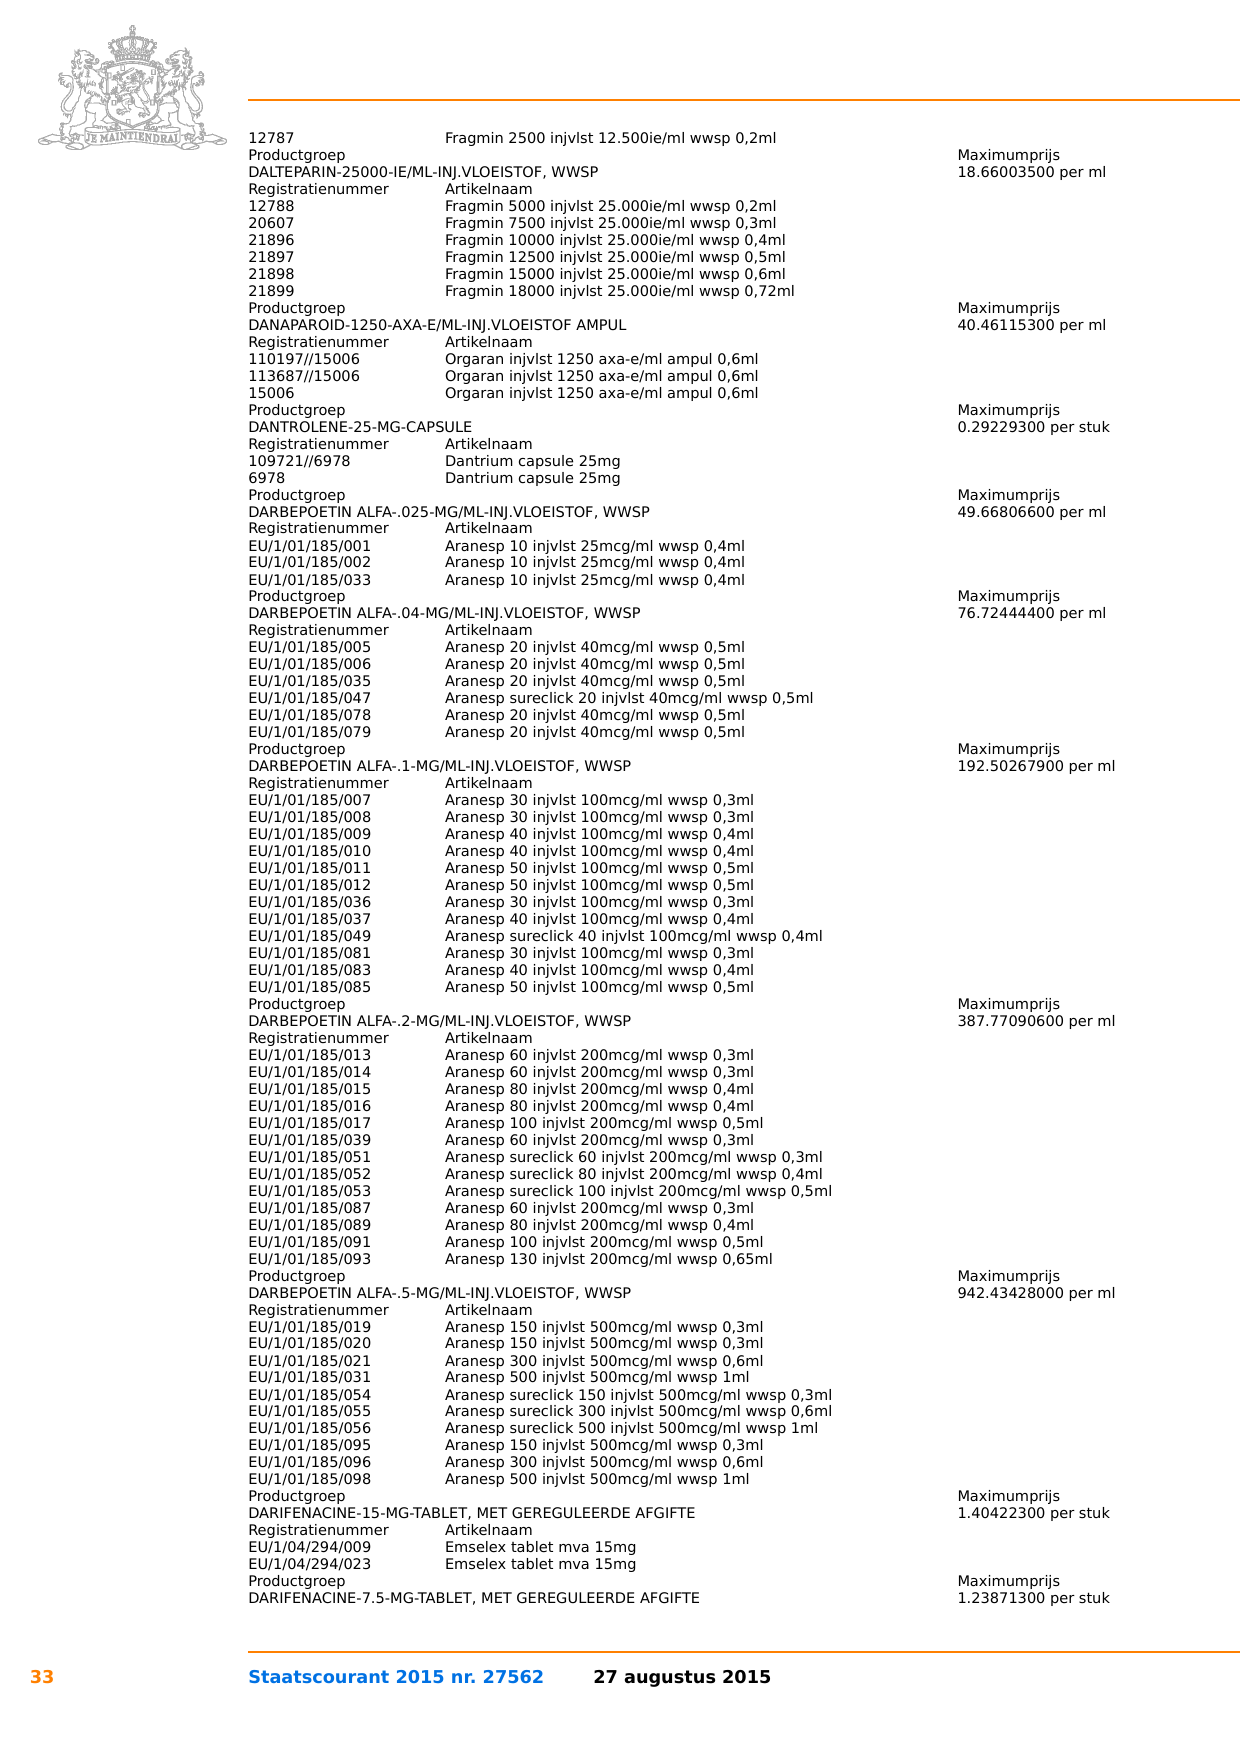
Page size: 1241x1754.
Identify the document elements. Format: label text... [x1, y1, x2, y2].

table_cell Aranesp 20 injvlst 40mcg/ml wwsp 0,5ml [439, 673, 951, 690]
table_cell Fragmin 2500 injvlst 12.500ie/ml wwsp 0,2ml [439, 130, 951, 147]
table_cell 109721//6978 [248, 453, 439, 469]
table_cell Productgroep [248, 1268, 439, 1284]
table_cell EU/1/01/185/083 [248, 962, 439, 979]
table_cell Artikelnaam [439, 1301, 951, 1318]
table_cell DARBEPOETIN ALFA-.5-MG/ML-INJ.VLOEISTOF, WWSP [248, 1285, 951, 1301]
table_cell EU/1/01/185/093 [248, 1251, 439, 1267]
table_cell [951, 453, 1163, 469]
table_cell Aranesp 30 injvlst 100mcg/ml wwsp 0,3ml [439, 792, 951, 809]
table_cell Aranesp 50 injvlst 100mcg/ml wwsp 0,5ml [439, 877, 951, 894]
table_cell EU/1/01/185/014 [248, 1064, 439, 1081]
table_cell Registratienummer [248, 622, 439, 639]
table_cell EU/1/01/185/051 [248, 1149, 439, 1166]
table_cell [951, 520, 1163, 537]
table_cell EU/1/01/185/098 [248, 1471, 439, 1488]
table_cell Aranesp sureclick 60 injvlst 200mcg/ml wwsp 0,3ml [439, 1149, 951, 1166]
table_cell EU/1/01/185/039 [248, 1132, 439, 1149]
table_cell [439, 1488, 951, 1505]
table_cell EU/1/01/185/012 [248, 877, 439, 894]
table_cell Artikelnaam [439, 436, 951, 452]
table_cell Registratienummer [248, 1301, 439, 1318]
table_cell Maximumprijs [951, 1488, 1163, 1505]
table_cell EU/1/01/185/002 [248, 554, 439, 571]
table_cell [951, 673, 1163, 690]
table_cell EU/1/01/185/015 [248, 1081, 439, 1098]
table_cell EU/1/01/185/036 [248, 894, 439, 911]
table_cell Maximumprijs [951, 300, 1163, 317]
table_cell [951, 283, 1163, 300]
table_cell Productgroep [248, 147, 439, 164]
table_cell Productgroep [248, 300, 439, 317]
table_cell Aranesp 60 injvlst 200mcg/ml wwsp 0,3ml [439, 1064, 951, 1081]
table_cell [439, 486, 951, 503]
table_cell Registratienummer [248, 775, 439, 792]
table_cell [951, 1471, 1163, 1488]
table_cell [951, 554, 1163, 571]
table_cell EU/1/01/185/006 [248, 656, 439, 673]
table_cell Orgaran injvlst 1250 axa-e/ml ampul 0,6ml [439, 385, 951, 402]
table_cell 20607 [248, 215, 439, 232]
table_cell DARBEPOETIN ALFA-.025-MG/ML-INJ.VLOEISTOF, WWSP [248, 504, 951, 520]
table_cell [951, 1030, 1163, 1047]
table_cell EU/1/01/185/031 [248, 1369, 439, 1386]
table_cell DANTROLENE-25-MG-CAPSULE [248, 419, 951, 436]
table_cell [951, 1539, 1163, 1556]
table_cell Aranesp 50 injvlst 100mcg/ml wwsp 0,5ml [439, 860, 951, 877]
table_cell Aranesp 10 injvlst 25mcg/ml wwsp 0,4ml [439, 554, 951, 571]
table_cell EU/1/04/294/009 [248, 1539, 439, 1556]
table_cell [951, 1301, 1163, 1318]
table_cell [951, 1098, 1163, 1115]
table_cell [951, 351, 1163, 368]
table_cell Maximumprijs [951, 147, 1163, 164]
table_cell [951, 622, 1163, 639]
table_cell [951, 928, 1163, 945]
table_cell Maximumprijs [951, 741, 1163, 758]
table_cell DARBEPOETIN ALFA-.2-MG/ML-INJ.VLOEISTOF, WWSP [248, 1013, 951, 1030]
table_cell Fragmin 5000 injvlst 25.000ie/ml wwsp 0,2ml [439, 198, 951, 215]
table_cell DARIFENACINE-15-MG-TABLET, MET GEREGULEERDE AFGIFTE [248, 1505, 951, 1522]
table_cell Aranesp 100 injvlst 200mcg/ml wwsp 0,5ml [439, 1115, 951, 1132]
table_cell [951, 198, 1163, 215]
table_cell 15006 [248, 385, 439, 402]
table_cell 21898 [248, 266, 439, 283]
table_cell EU/1/01/185/013 [248, 1047, 439, 1064]
table_cell [951, 1234, 1163, 1251]
table_cell Aranesp 100 injvlst 200mcg/ml wwsp 0,5ml [439, 1234, 951, 1251]
table_cell EU/1/01/185/056 [248, 1420, 439, 1437]
table_cell Emselex tablet mva 15mg [439, 1539, 951, 1556]
table_cell Artikelnaam [439, 1030, 951, 1047]
table_cell [951, 1522, 1163, 1539]
table_cell Registratienummer [248, 436, 439, 452]
table_cell [951, 1166, 1163, 1183]
table_cell Aranesp 60 injvlst 200mcg/ml wwsp 0,3ml [439, 1132, 951, 1149]
table_cell [951, 690, 1163, 707]
table_cell EU/1/01/185/087 [248, 1200, 439, 1217]
table_cell Aranesp 130 injvlst 200mcg/ml wwsp 0,65ml [439, 1251, 951, 1267]
table_cell Maximumprijs [951, 588, 1163, 605]
table_cell [439, 588, 951, 605]
table_cell [951, 1353, 1163, 1369]
table_cell Aranesp 150 injvlst 500mcg/ml wwsp 0,3ml [439, 1335, 951, 1352]
table_cell [951, 843, 1163, 860]
table_cell Registratienummer [248, 334, 439, 351]
table_cell [951, 334, 1163, 351]
table_cell [951, 1217, 1163, 1233]
table_cell [439, 996, 951, 1013]
table_cell Aranesp 80 injvlst 200mcg/ml wwsp 0,4ml [439, 1081, 951, 1098]
table_cell Registratienummer [248, 181, 439, 198]
table_cell EU/1/01/185/010 [248, 843, 439, 860]
table_cell Productgroep [248, 741, 439, 758]
table_cell EU/1/01/185/089 [248, 1217, 439, 1233]
table_cell Productgroep [248, 1488, 439, 1505]
table_cell [951, 1556, 1163, 1573]
table_cell Aranesp sureclick 100 injvlst 200mcg/ml wwsp 0,5ml [439, 1183, 951, 1199]
table_cell Productgroep [248, 588, 439, 605]
table_cell Aranesp 50 injvlst 100mcg/ml wwsp 0,5ml [439, 979, 951, 996]
table_cell 21897 [248, 249, 439, 266]
table_cell [951, 1319, 1163, 1335]
table_cell EU/1/01/185/009 [248, 826, 439, 843]
table_cell [951, 1369, 1163, 1386]
table_cell EU/1/01/185/033 [248, 571, 439, 588]
table_cell Fragmin 15000 injvlst 25.000ie/ml wwsp 0,6ml [439, 266, 951, 283]
table_cell Orgaran injvlst 1250 axa-e/ml ampul 0,6ml [439, 351, 951, 368]
table_cell Aranesp 30 injvlst 100mcg/ml wwsp 0,3ml [439, 809, 951, 826]
table_cell Aranesp sureclick 20 injvlst 40mcg/ml wwsp 0,5ml [439, 690, 951, 707]
table_cell Aranesp 40 injvlst 100mcg/ml wwsp 0,4ml [439, 911, 951, 928]
table_cell EU/1/01/185/079 [248, 724, 439, 741]
table_cell [439, 147, 951, 164]
table_cell [951, 1132, 1163, 1149]
table_cell [951, 1081, 1163, 1098]
table_cell [951, 571, 1163, 588]
table_cell Aranesp sureclick 150 injvlst 500mcg/ml wwsp 0,3ml [439, 1386, 951, 1403]
table_cell [951, 775, 1163, 792]
table_cell [951, 1115, 1163, 1132]
table_cell Aranesp 30 injvlst 100mcg/ml wwsp 0,3ml [439, 894, 951, 911]
table_cell Artikelnaam [439, 181, 951, 198]
table_cell 49.66806600 per ml [951, 504, 1163, 520]
table_cell [951, 826, 1163, 843]
table_cell DARBEPOETIN ALFA-.04-MG/ML-INJ.VLOEISTOF, WWSP [248, 605, 951, 622]
table_cell [951, 215, 1163, 232]
table_cell Aranesp 300 injvlst 500mcg/ml wwsp 0,6ml [439, 1353, 951, 1369]
table_cell Aranesp 10 injvlst 25mcg/ml wwsp 0,4ml [439, 571, 951, 588]
table_cell Registratienummer [248, 1522, 439, 1539]
table_cell Aranesp 60 injvlst 200mcg/ml wwsp 0,3ml [439, 1200, 951, 1217]
table_cell [951, 1251, 1163, 1267]
table_cell EU/1/01/185/011 [248, 860, 439, 877]
table_cell [439, 741, 951, 758]
table_cell Dantrium capsule 25mg [439, 453, 951, 469]
table_cell [951, 436, 1163, 452]
table_cell EU/1/01/185/095 [248, 1437, 439, 1454]
table_cell Aranesp 80 injvlst 200mcg/ml wwsp 0,4ml [439, 1098, 951, 1115]
table_cell [951, 792, 1163, 809]
table_cell Productgroep [248, 402, 439, 418]
table_cell 1.40422300 per stuk [951, 1505, 1163, 1522]
table_cell Aranesp 60 injvlst 200mcg/ml wwsp 0,3ml [439, 1047, 951, 1064]
table_cell Fragmin 12500 injvlst 25.000ie/ml wwsp 0,5ml [439, 249, 951, 266]
table_cell Aranesp 20 injvlst 40mcg/ml wwsp 0,5ml [439, 724, 951, 741]
table_cell EU/1/01/185/016 [248, 1098, 439, 1115]
table_cell EU/1/01/185/085 [248, 979, 439, 996]
table_cell Aranesp sureclick 500 injvlst 500mcg/ml wwsp 1ml [439, 1420, 951, 1437]
table_cell [951, 385, 1163, 402]
table_cell [951, 962, 1163, 979]
table_cell [951, 181, 1163, 198]
table_cell EU/1/01/185/055 [248, 1403, 439, 1420]
table_cell [439, 1268, 951, 1284]
table_cell Productgroep [248, 996, 439, 1013]
table_cell Productgroep [248, 1573, 439, 1590]
table_cell [951, 860, 1163, 877]
table_cell EU/1/01/185/053 [248, 1183, 439, 1199]
table_cell EU/1/01/185/081 [248, 945, 439, 962]
table_cell 1.23871300 per stuk [951, 1590, 1163, 1607]
table_cell [951, 1437, 1163, 1454]
table_cell 12788 [248, 198, 439, 215]
table_cell [439, 300, 951, 317]
table_cell Artikelnaam [439, 622, 951, 639]
table_cell [951, 470, 1163, 486]
table_cell EU/1/01/185/037 [248, 911, 439, 928]
table_cell Fragmin 10000 injvlst 25.000ie/ml wwsp 0,4ml [439, 232, 951, 249]
table_cell [951, 538, 1163, 554]
table_cell EU/1/01/185/019 [248, 1319, 439, 1335]
table_cell Aranesp 500 injvlst 500mcg/ml wwsp 1ml [439, 1369, 951, 1386]
table_cell [951, 1047, 1163, 1064]
table_cell Artikelnaam [439, 1522, 951, 1539]
table_cell [951, 1183, 1163, 1199]
table_cell [951, 249, 1163, 266]
table_cell Maximumprijs [951, 1573, 1163, 1590]
table_cell EU/1/01/185/091 [248, 1234, 439, 1251]
table_cell EU/1/01/185/020 [248, 1335, 439, 1352]
table_cell EU/1/01/185/001 [248, 538, 439, 554]
table_cell [951, 1403, 1163, 1420]
table_cell [951, 1386, 1163, 1403]
table_cell [951, 877, 1163, 894]
table_cell Aranesp 10 injvlst 25mcg/ml wwsp 0,4ml [439, 538, 951, 554]
table_cell Maximumprijs [951, 402, 1163, 418]
table_cell 76.72444400 per ml [951, 605, 1163, 622]
table_cell DANAPAROID-1250-AXA-E/ML-INJ.VLOEISTOF AMPUL [248, 317, 951, 334]
table_cell [951, 1200, 1163, 1217]
table_cell [951, 1335, 1163, 1352]
table_cell EU/1/01/185/052 [248, 1166, 439, 1183]
table_cell [951, 945, 1163, 962]
table_cell EU/1/01/185/005 [248, 639, 439, 656]
table_cell 942.43428000 per ml [951, 1285, 1163, 1301]
table_cell EU/1/04/294/023 [248, 1556, 439, 1573]
table_cell Artikelnaam [439, 334, 951, 351]
table_cell 192.50267900 per ml [951, 758, 1163, 775]
table_cell [951, 639, 1163, 656]
table_cell EU/1/01/185/017 [248, 1115, 439, 1132]
table_cell [951, 266, 1163, 283]
picture [38, 25, 227, 150]
table_cell [951, 979, 1163, 996]
table_cell [951, 1064, 1163, 1081]
table_cell [951, 911, 1163, 928]
table_cell Maximumprijs [951, 1268, 1163, 1284]
table_cell Aranesp 30 injvlst 100mcg/ml wwsp 0,3ml [439, 945, 951, 962]
table_cell [951, 368, 1163, 384]
table_cell EU/1/01/185/035 [248, 673, 439, 690]
table_cell Artikelnaam [439, 520, 951, 537]
table_cell [439, 402, 951, 418]
table_cell [951, 130, 1163, 147]
table_cell [951, 656, 1163, 673]
table_cell Aranesp 20 injvlst 40mcg/ml wwsp 0,5ml [439, 639, 951, 656]
table_cell [951, 1420, 1163, 1437]
table_cell 18.66003500 per ml [951, 164, 1163, 181]
table_cell Fragmin 18000 injvlst 25.000ie/ml wwsp 0,72ml [439, 283, 951, 300]
table_cell Aranesp 500 injvlst 500mcg/ml wwsp 1ml [439, 1471, 951, 1488]
table_cell EU/1/01/185/008 [248, 809, 439, 826]
table_cell Aranesp 40 injvlst 100mcg/ml wwsp 0,4ml [439, 962, 951, 979]
table_cell Aranesp 20 injvlst 40mcg/ml wwsp 0,5ml [439, 707, 951, 724]
table_cell Aranesp sureclick 40 injvlst 100mcg/ml wwsp 0,4ml [439, 928, 951, 945]
table_cell 21899 [248, 283, 439, 300]
table_cell [951, 724, 1163, 741]
table_cell 21896 [248, 232, 439, 249]
table_cell Aranesp 150 injvlst 500mcg/ml wwsp 0,3ml [439, 1319, 951, 1335]
table_cell 12787 [248, 130, 439, 147]
table_cell Maximumprijs [951, 996, 1163, 1013]
table_cell [951, 894, 1163, 911]
table_cell Aranesp 40 injvlst 100mcg/ml wwsp 0,4ml [439, 826, 951, 843]
table_cell [951, 707, 1163, 724]
table_cell Aranesp 150 injvlst 500mcg/ml wwsp 0,3ml [439, 1437, 951, 1454]
table_cell EU/1/01/185/047 [248, 690, 439, 707]
table_cell EU/1/01/185/096 [248, 1454, 439, 1471]
table_cell DARIFENACINE-7.5-MG-TABLET, MET GEREGULEERDE AFGIFTE [248, 1590, 951, 1607]
table_cell Registratienummer [248, 520, 439, 537]
table_cell 6978 [248, 470, 439, 486]
table_cell EU/1/01/185/054 [248, 1386, 439, 1403]
table_cell [951, 809, 1163, 826]
table_cell EU/1/01/185/021 [248, 1353, 439, 1369]
table_cell EU/1/01/185/078 [248, 707, 439, 724]
table_cell [951, 1454, 1163, 1471]
table_cell DALTEPARIN-25000-IE/ML-INJ.VLOEISTOF, WWSP [248, 164, 951, 181]
table_cell [439, 1573, 951, 1590]
table_cell 387.77090600 per ml [951, 1013, 1163, 1030]
table_cell Aranesp 20 injvlst 40mcg/ml wwsp 0,5ml [439, 656, 951, 673]
table_cell 110197//15006 [248, 351, 439, 368]
table_cell Dantrium capsule 25mg [439, 470, 951, 486]
table_cell Aranesp 80 injvlst 200mcg/ml wwsp 0,4ml [439, 1217, 951, 1233]
table_cell EU/1/01/185/007 [248, 792, 439, 809]
table_cell Aranesp sureclick 80 injvlst 200mcg/ml wwsp 0,4ml [439, 1166, 951, 1183]
table_cell Maximumprijs [951, 486, 1163, 503]
table_cell [951, 1149, 1163, 1166]
table_cell Productgroep [248, 486, 439, 503]
table_cell Fragmin 7500 injvlst 25.000ie/ml wwsp 0,3ml [439, 215, 951, 232]
table_cell [951, 232, 1163, 249]
table_cell Emselex tablet mva 15mg [439, 1556, 951, 1573]
table_cell DARBEPOETIN ALFA-.1-MG/ML-INJ.VLOEISTOF, WWSP [248, 758, 951, 775]
table_cell Aranesp 40 injvlst 100mcg/ml wwsp 0,4ml [439, 843, 951, 860]
table_cell Artikelnaam [439, 775, 951, 792]
table_cell Orgaran injvlst 1250 axa-e/ml ampul 0,6ml [439, 368, 951, 384]
table_cell 113687//15006 [248, 368, 439, 384]
table_cell 0.29229300 per stuk [951, 419, 1163, 436]
table_cell EU/1/01/185/049 [248, 928, 439, 945]
table_cell Aranesp 300 injvlst 500mcg/ml wwsp 0,6ml [439, 1454, 951, 1471]
table_cell 40.46115300 per ml [951, 317, 1163, 334]
table_cell Aranesp sureclick 300 injvlst 500mcg/ml wwsp 0,6ml [439, 1403, 951, 1420]
table_cell Registratienummer [248, 1030, 439, 1047]
